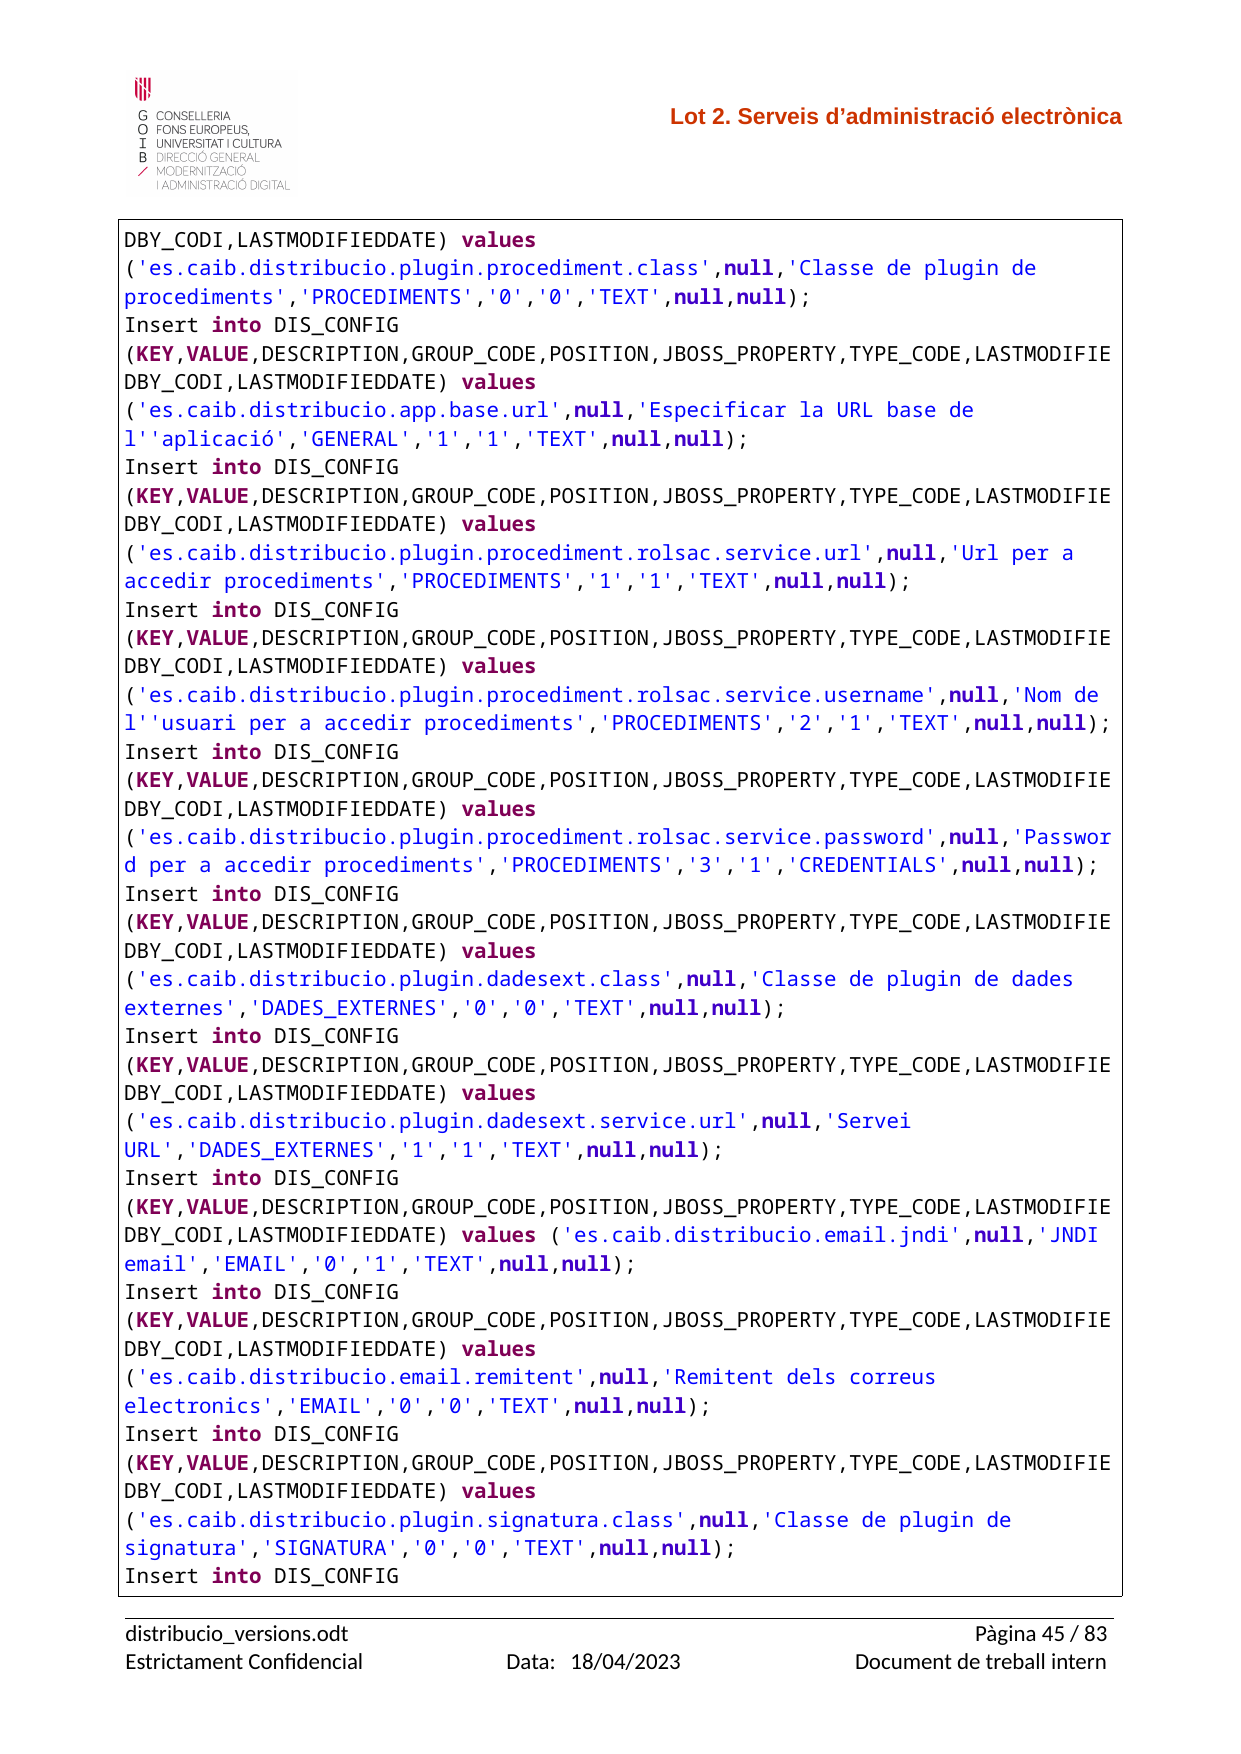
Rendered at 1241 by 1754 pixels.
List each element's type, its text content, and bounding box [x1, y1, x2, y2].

table_header DBY_CODI,LASTMODIFIEDDATE) values ('es.caib.distribucio.plugin.procediment.class',null,'Classe de plugin de procediments','PROCEDIMENTS','0','0','TEXT',null,null); Insert into DIS_CONFIG (KEY,VALUE,DESCRIPTION,GROUP_CODE,POSITION,JBOSS_PROPERTY,TYPE_CODE,LASTMODIFIEDBY_CODI,LASTMODIFIEDDATE) values ('es.caib.distribucio.app.base.url',null,'Especificar la URL base de l''aplicació','GENERAL','1','1','TEXT',null,null); Insert into DIS_CONFIG (KEY,VALUE,DESCRIPTION,GROUP_CODE,POSITION,JBOSS_PROPERTY,TYPE_CODE,LASTMODIFIEDBY_CODI,LASTMODIFIEDDATE) values ('es.caib.distribucio.plugin.procediment.rolsac.service.url',null,'Url per a accedir procediments','PROCEDIMENTS','1','1','TEXT',null,null); Insert into DIS_CONFIG (KEY,VALUE,DESCRIPTION,GROUP_CODE,POSITION,JBOSS_PROPERTY,TYPE_CODE,LASTMODIFIEDBY_CODI,LASTMODIFIEDDATE) values ('es.caib.distribucio.plugin.procediment.rolsac.service.username',null,'Nom de l''usuari per a accedir procediments','PROCEDIMENTS','2','1','TEXT',null,null); Insert into DIS_CONFIG (KEY,VALUE,DESCRIPTION,GROUP_CODE,POSITION,JBOSS_PROPERTY,TYPE_CODE,LASTMODIFIEDBY_CODI,LASTMODIFIEDDATE) values ('es.caib.distribucio.plugin.procediment.rolsac.service.password',null,'Password per a accedir procediments','PROCEDIMENTS','3','1','CREDENTIALS',null,null); Insert into DIS_CONFIG (KEY,VALUE,DESCRIPTION,GROUP_CODE,POSITION,JBOSS_PROPERTY,TYPE_CODE,LASTMODIFIEDBY_CODI,LASTMODIFIEDDATE) values ('es.caib.distribucio.plugin.dadesext.class',null,'Classe de plugin de dades externes','DADES_EXTERNES','0','0','TEXT',null,null); Insert into DIS_CONFIG (KEY,VALUE,DESCRIPTION,GROUP_CODE,POSITION,JBOSS_PROPERTY,TYPE_CODE,LASTMODIFIEDBY_CODI,LASTMODIFIEDDATE) values ('es.caib.distribucio.plugin.dadesext.service.url',null,'Servei URL','DADES_EXTERNES','1','1','TEXT',null,null); Insert into DIS_CONFIG (KEY,VALUE,DESCRIPTION,GROUP_CODE,POSITION,JBOSS_PROPERTY,TYPE_CODE,LASTMODIFIEDBY_CODI,LASTMODIFIEDDATE) values ('es.caib.distribucio.email.jndi',null,'JNDI email','EMAIL','0','1','TEXT',null,null); Insert into DIS_CONFIG (KEY,VALUE,DESCRIPTION,GROUP_CODE,POSITION,JBOSS_PROPERTY,TYPE_CODE,LASTMODIFIEDBY_CODI,LASTMODIFIEDDATE) values ('es.caib.distribucio.email.remitent',null,'Remitent dels correus electronics','EMAIL','0','0','TEXT',null,null); Insert into DIS_CONFIG (KEY,VALUE,DESCRIPTION,GROUP_CODE,POSITION,JBOSS_PROPERTY,TYPE_CODE,LASTMODIFIEDBY_CODI,LASTMODIFIEDDATE) values ('es.caib.distribucio.plugin.signatura.class',null,'Classe de plugin de signatura','SIGNATURA','0','0','TEXT',null,null); Insert into DIS_CONFIG [119, 220, 1122, 1596]
picture [126, 70, 299, 197]
